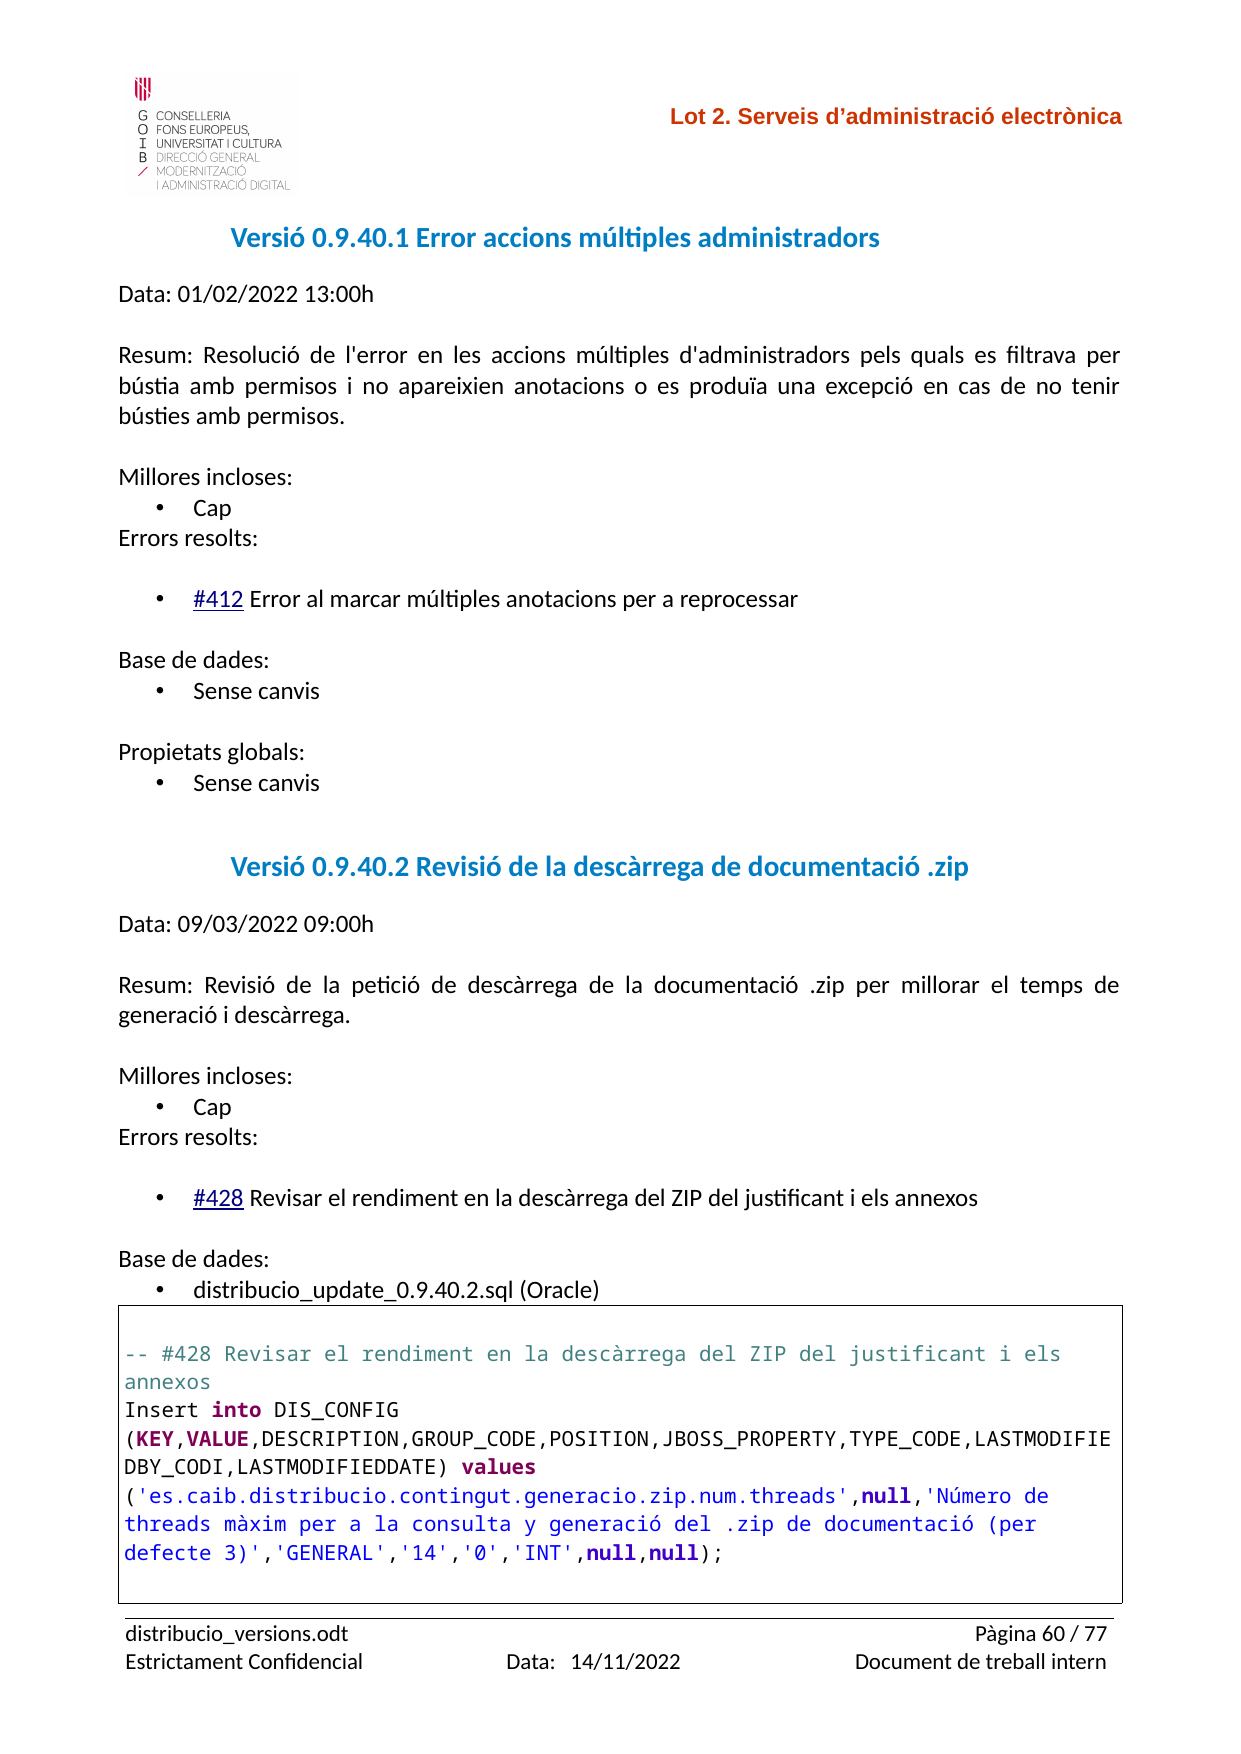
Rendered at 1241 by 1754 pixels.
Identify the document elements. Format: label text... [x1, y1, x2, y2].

text Errors resolts: [118, 523, 1122, 553]
list #428 Revisar el rendiment en la descàrrega del ZIP del justificant i els annexos [156, 1182, 1122, 1213]
picture [126, 70, 299, 197]
text Data: 09/03/2022 09:00h [118, 908, 1122, 938]
text Data: 01/02/2022 13:00h [118, 278, 1122, 309]
text Errors resolts: [118, 1121, 1122, 1152]
list Sense canvis [156, 675, 1122, 706]
text Resum: Resolució de l'error en les accions múltiples d'administradors pels quals es filtrava per bústia amb permisos i no apareixien anotacions o es produïa una excepció en cas de no tenir bústies amb permisos. [118, 339, 1122, 431]
text Propietats globals: [118, 736, 1122, 767]
list distribucio_update_0.9.40.2.sql (Oracle) [156, 1274, 1122, 1304]
table_header -- #428 Revisar el rendiment en la descàrrega del ZIP del justificant i els annexos Insert into DIS_CONFIG (KEY,VALUE,DESCRIPTION,GROUP_CODE,POSITION,JBOSS_PROPERTY,TYPE_CODE,LASTMODIFIEDBY_CODI,LASTMODIFIEDDATE) values ('es.caib.distribucio.contingut.generacio.zip.num.threads',null,'Número de threads màxim per a la consulta y generació del .zip de documentació (per defecte 3)','GENERAL','14','0','INT',null,null); [119, 1306, 1122, 1602]
list #412 Error al marcar múltiples anotacions per a reprocessar [156, 584, 1122, 614]
list Cap [156, 1091, 1122, 1121]
list Cap [156, 492, 1122, 523]
text Millores incloses: [118, 462, 1122, 492]
text Millores incloses: [118, 1060, 1122, 1091]
text Resum: Revisió de la petició de descàrrega de la documentació .zip per millorar el temps de generació i descàrrega. [118, 969, 1122, 1030]
list Sense canvis [156, 767, 1122, 797]
subtitle Versió 0.9.40.1 Error accions múltiples administradors [153, 219, 1122, 255]
text Base de dades: [118, 1243, 1122, 1274]
subtitle Versió 0.9.40.2 Revisió de la descàrrega de documentació .zip [153, 848, 1122, 884]
text Base de dades: [118, 645, 1122, 675]
